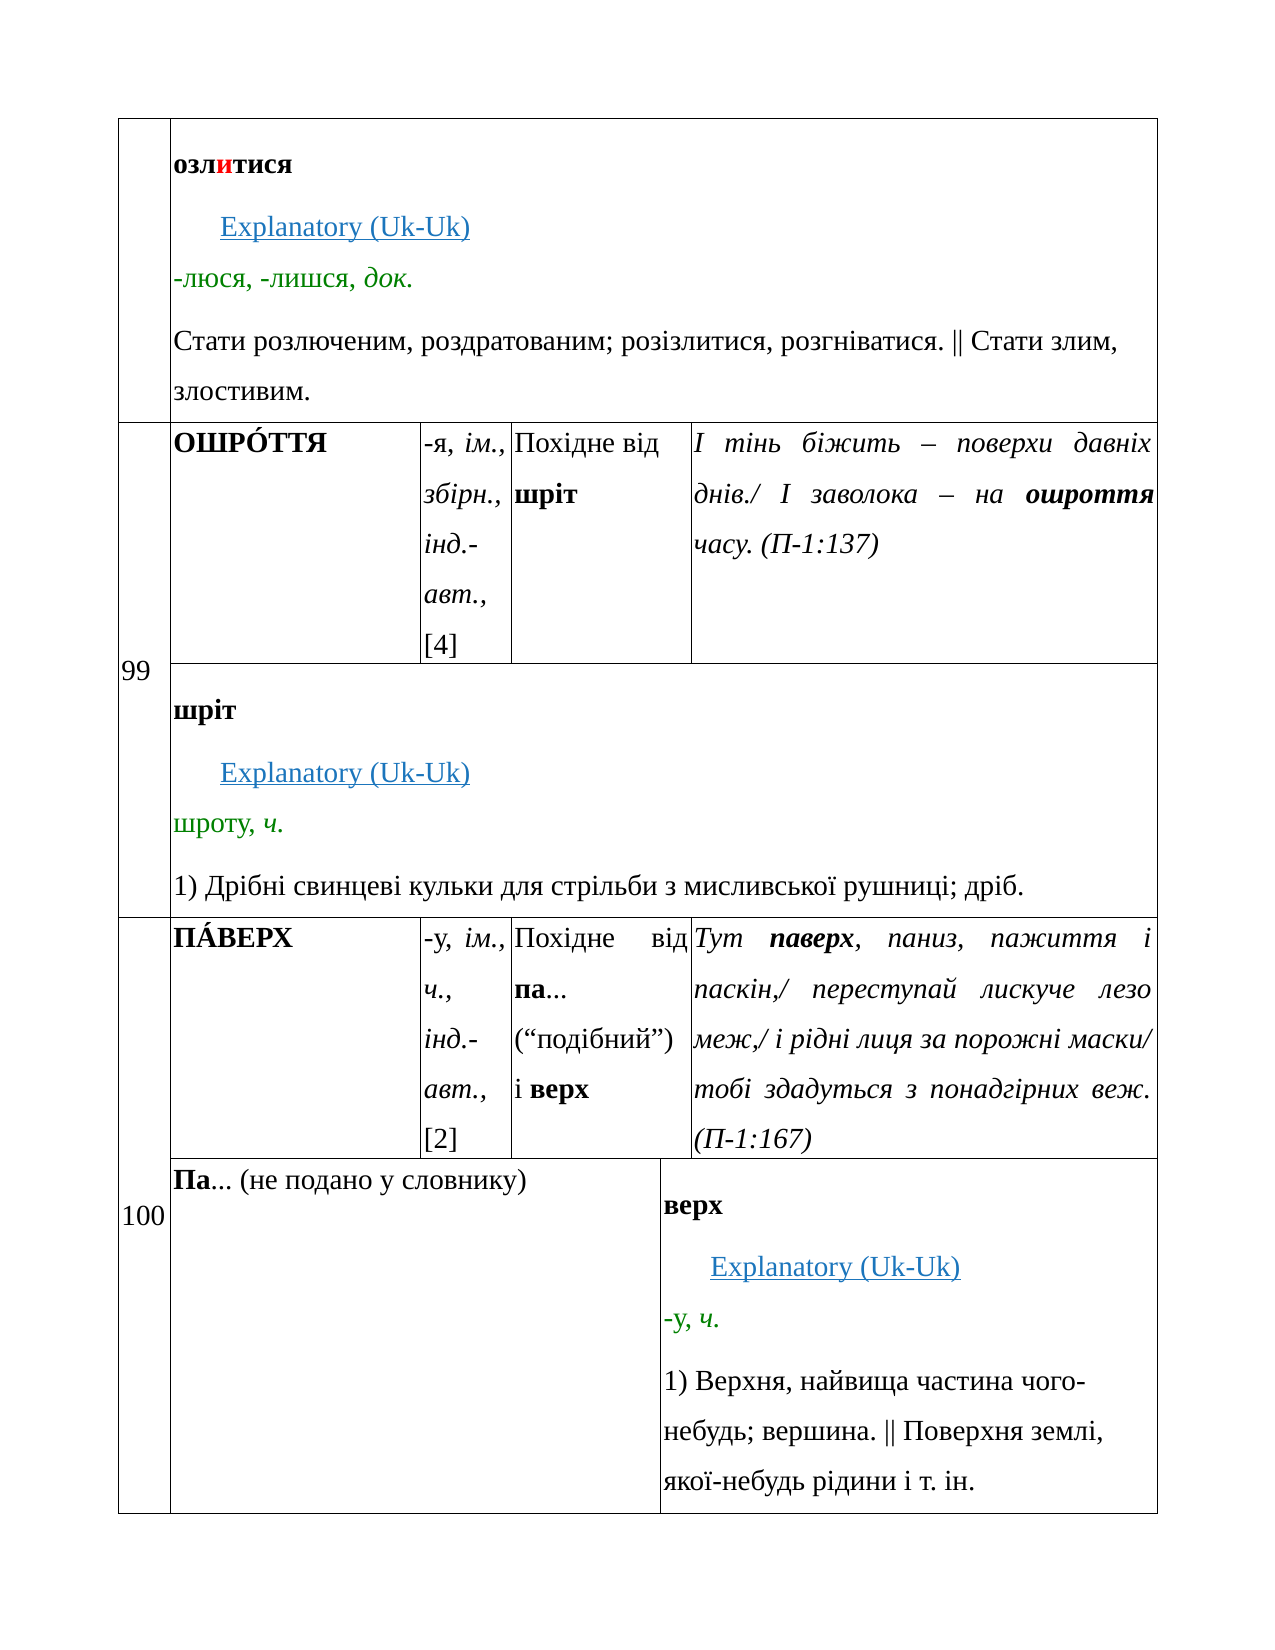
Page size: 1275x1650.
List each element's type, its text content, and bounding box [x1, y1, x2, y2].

table_cell верх Explanatory (Uk-Uk) -у, ч. 1) Верхня, найвища частина чого-небудь; вершина. || Поверхня землі, якої-небудь рідини і т. ін. [661, 1159, 1157, 1512]
table_cell шріт Explanatory (Uk-Uk) шроту, ч. 1) Дрібні свинцеві кульки для стрільби з мисливської рушниці; дріб. [171, 664, 1157, 917]
table_cell Ошрóття [171, 423, 420, 663]
table_cell озлитися Explanatory (Uk-Uk) -люся, -лишся, док. Стати розлюченим, роздратованим; розізлитися, розгніватися. || Стати злим, злостивим. [171, 119, 1157, 422]
table_cell Пáверх [171, 918, 420, 1158]
table_cell І тінь біжить – поверхи давніх днів./ І заволока – на ошроття часу. (П-1:137) [692, 423, 1157, 663]
table_cell -я, ім., збірн., інд.-авт., [4] [421, 423, 511, 663]
table_cell Тут паверх, паниз, пажиття і паскін,/ переступай лискуче лезо меж,/ і рідні лиця за порожні маски/ тобі здадуться з понадгірних веж. (П-1:167) [692, 918, 1157, 1158]
table_cell -у, ім., ч., інд.-авт., [2] [421, 918, 511, 1158]
table_cell 100 [119, 918, 170, 1512]
table_cell [119, 119, 170, 422]
table_cell Похідне від шріт [512, 423, 691, 663]
table_cell 99 [119, 423, 170, 917]
table_cell Похідне від па... (“подібний”) і верх [512, 918, 691, 1158]
table_cell Па... (не подано у словнику) [171, 1159, 660, 1512]
